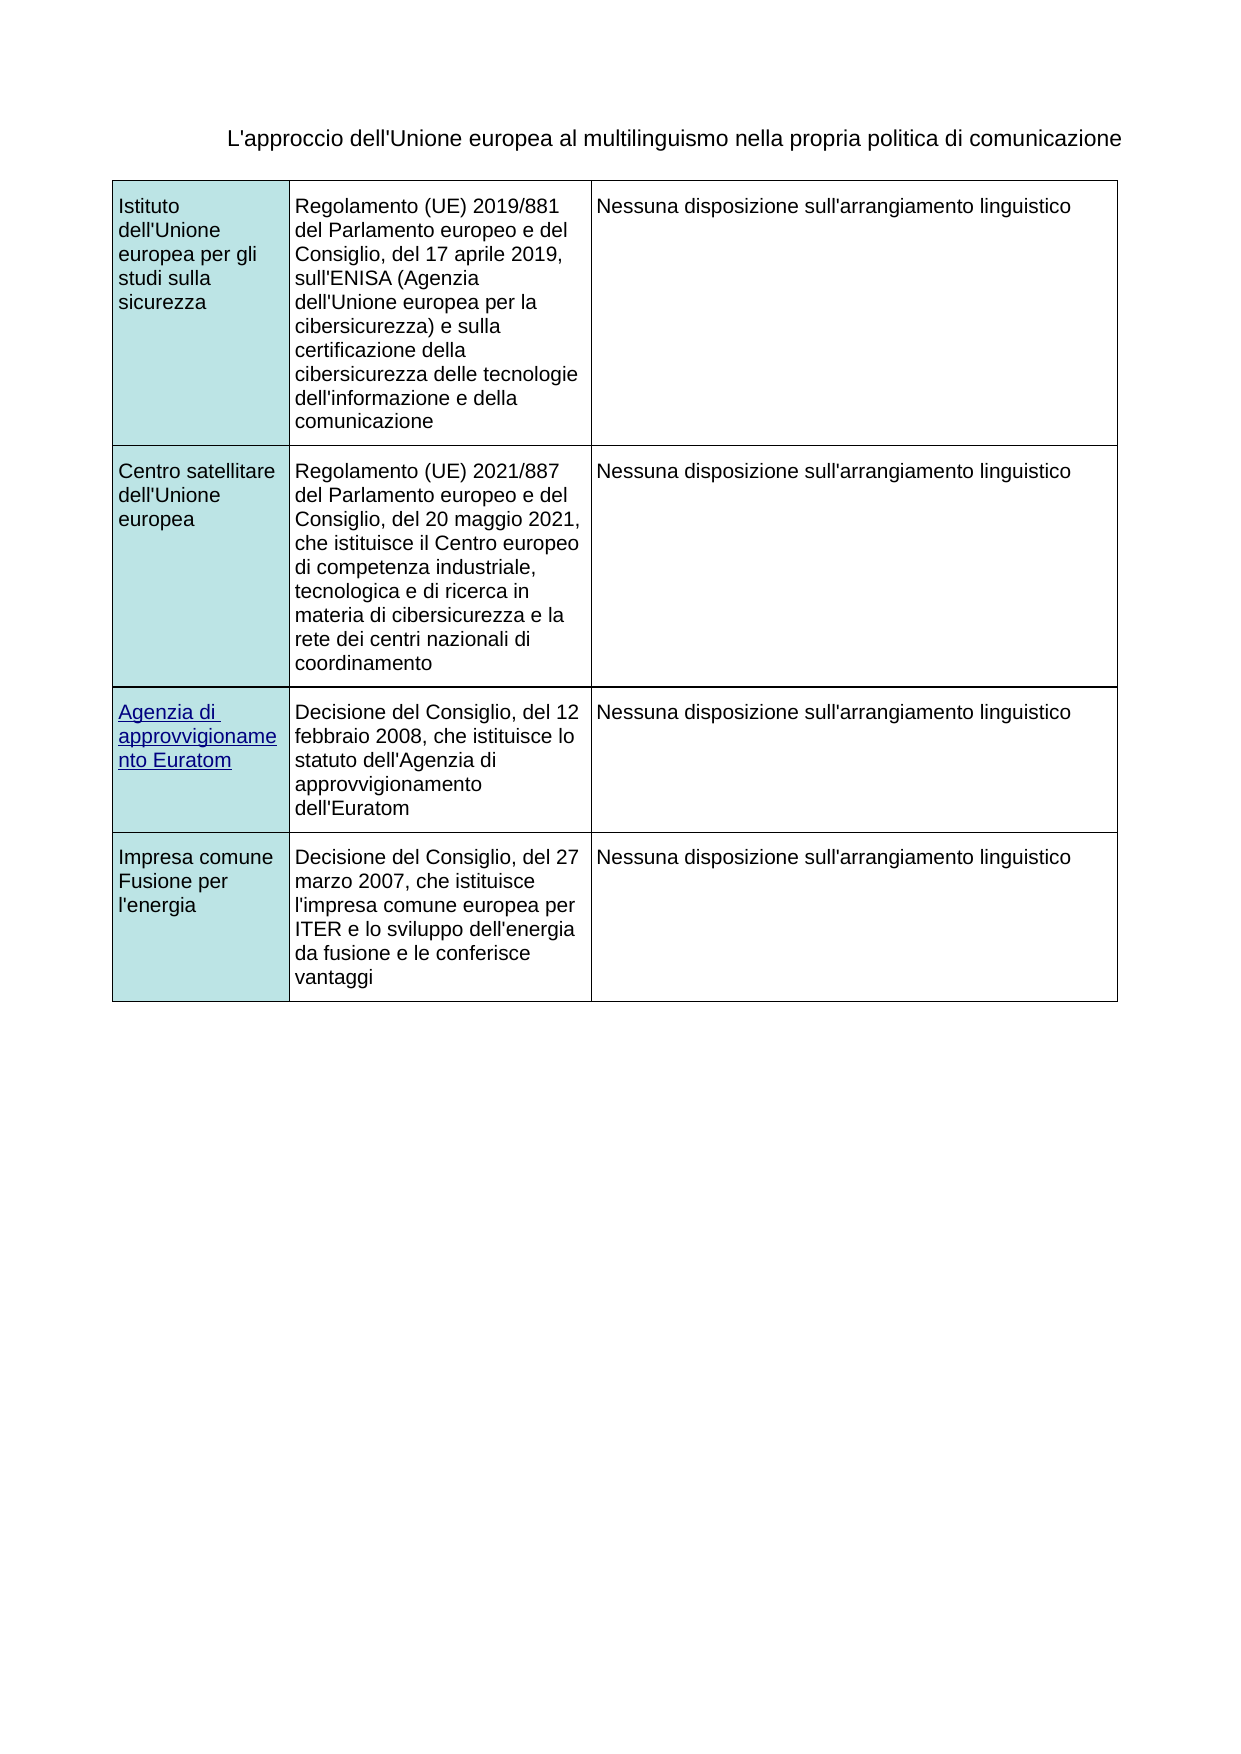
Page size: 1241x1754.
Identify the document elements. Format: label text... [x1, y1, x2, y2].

table_cell Decisione del Consiglio, del 27 marzo 2007, che istituisce l'impresa comune europea per ITER e lo sviluppo dell'energia da fusione e le conferisce vantaggi [290, 833, 591, 1001]
table_cell Centro satellitare dell'Unione europea [113, 446, 289, 686]
table_cell Nessuna disposizione sull'arrangiamento linguistico [592, 181, 1117, 445]
table_cell Agenzia di approvvigionamento Euratom [113, 688, 289, 832]
table_cell Impresa comune Fusione per l'energia [113, 833, 289, 1001]
table_cell Regolamento (UE) 2021/887 del Parlamento europeo e del Consiglio, del 20 maggio 2021, che istituisce il Centro europeo di competenza industriale, tecnologica e di ricerca in materia di cibersicurezza e la rete dei centri nazionali di coordinamento [290, 446, 591, 686]
table_cell Istituto dell'Unione europea per gli studi sulla sicurezza [113, 181, 289, 445]
table_cell Nessuna disposizione sull'arrangiamento linguistico [592, 688, 1117, 832]
table_cell Nessuna disposizione sull'arrangiamento linguistico [592, 833, 1117, 1001]
table_cell Nessuna disposizione sull'arrangiamento linguistico [592, 446, 1117, 686]
table_cell Regolamento (UE) 2019/881 del Parlamento europeo e del Consiglio, del 17 aprile 2019, sull'ENISA (Agenzia dell'Unione europea per la cibersicurezza) e sulla certificazione della cibersicurezza delle tecnologie dell'informazione e della comunicazione [290, 181, 591, 445]
table_cell Decisione del Consiglio, del 12 febbraio 2008, che istituisce lo statuto dell'Agenzia di approvvigionamento dell'Euratom [290, 688, 591, 832]
